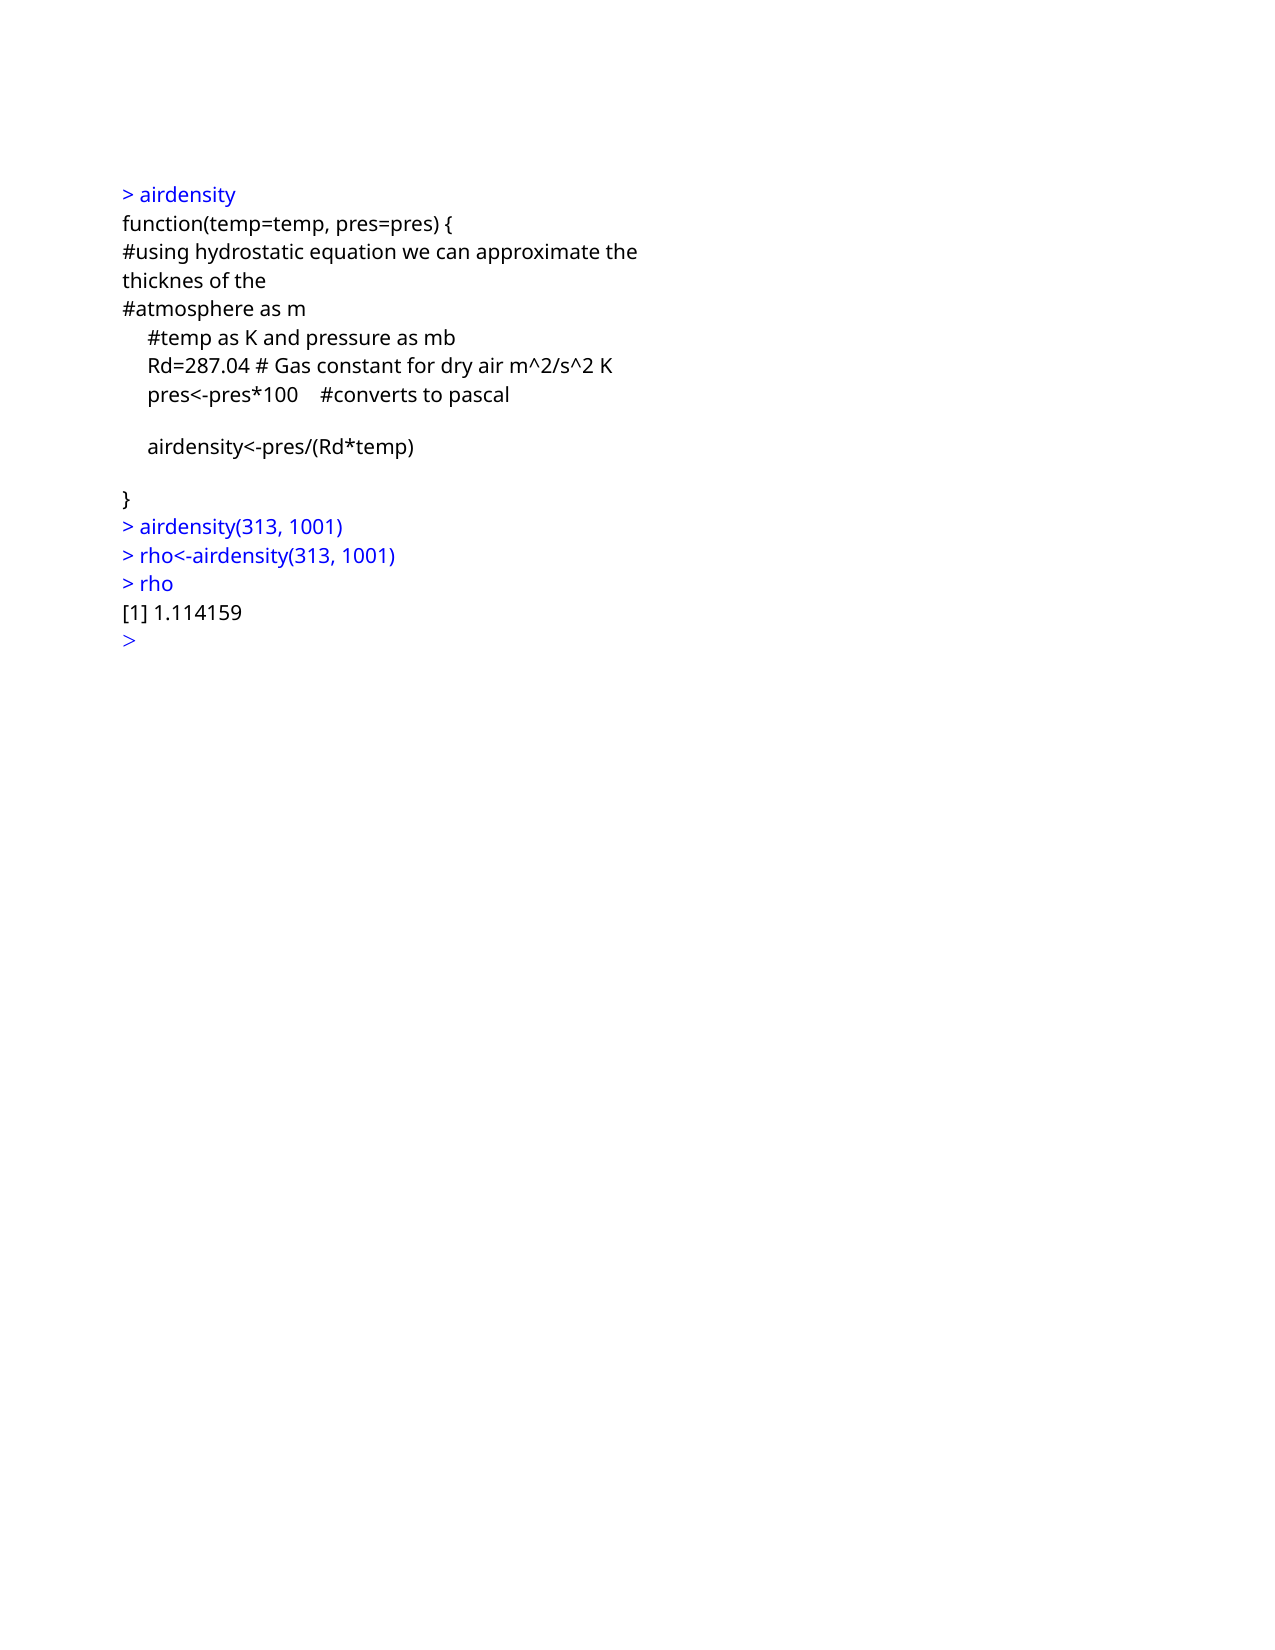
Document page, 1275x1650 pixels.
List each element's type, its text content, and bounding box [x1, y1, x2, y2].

table_cell [121, 684, 648, 712]
table_cell > airdensity function(temp=temp, pres=pres) { #using hydrostatic equation we can approximate the thicknes of the #atmosphere as m #temp as K and pressure as mb Rd=287.04 # Gas constant for dry air m^2/s^2 K pres<-pres*100 #converts to pascal airdensity<-pres/(Rd*temp) } > airdensity(313, 1001) > rho<-airdensity(313, 1001) > rho [1] 1.114159 > [121, 118, 648, 684]
